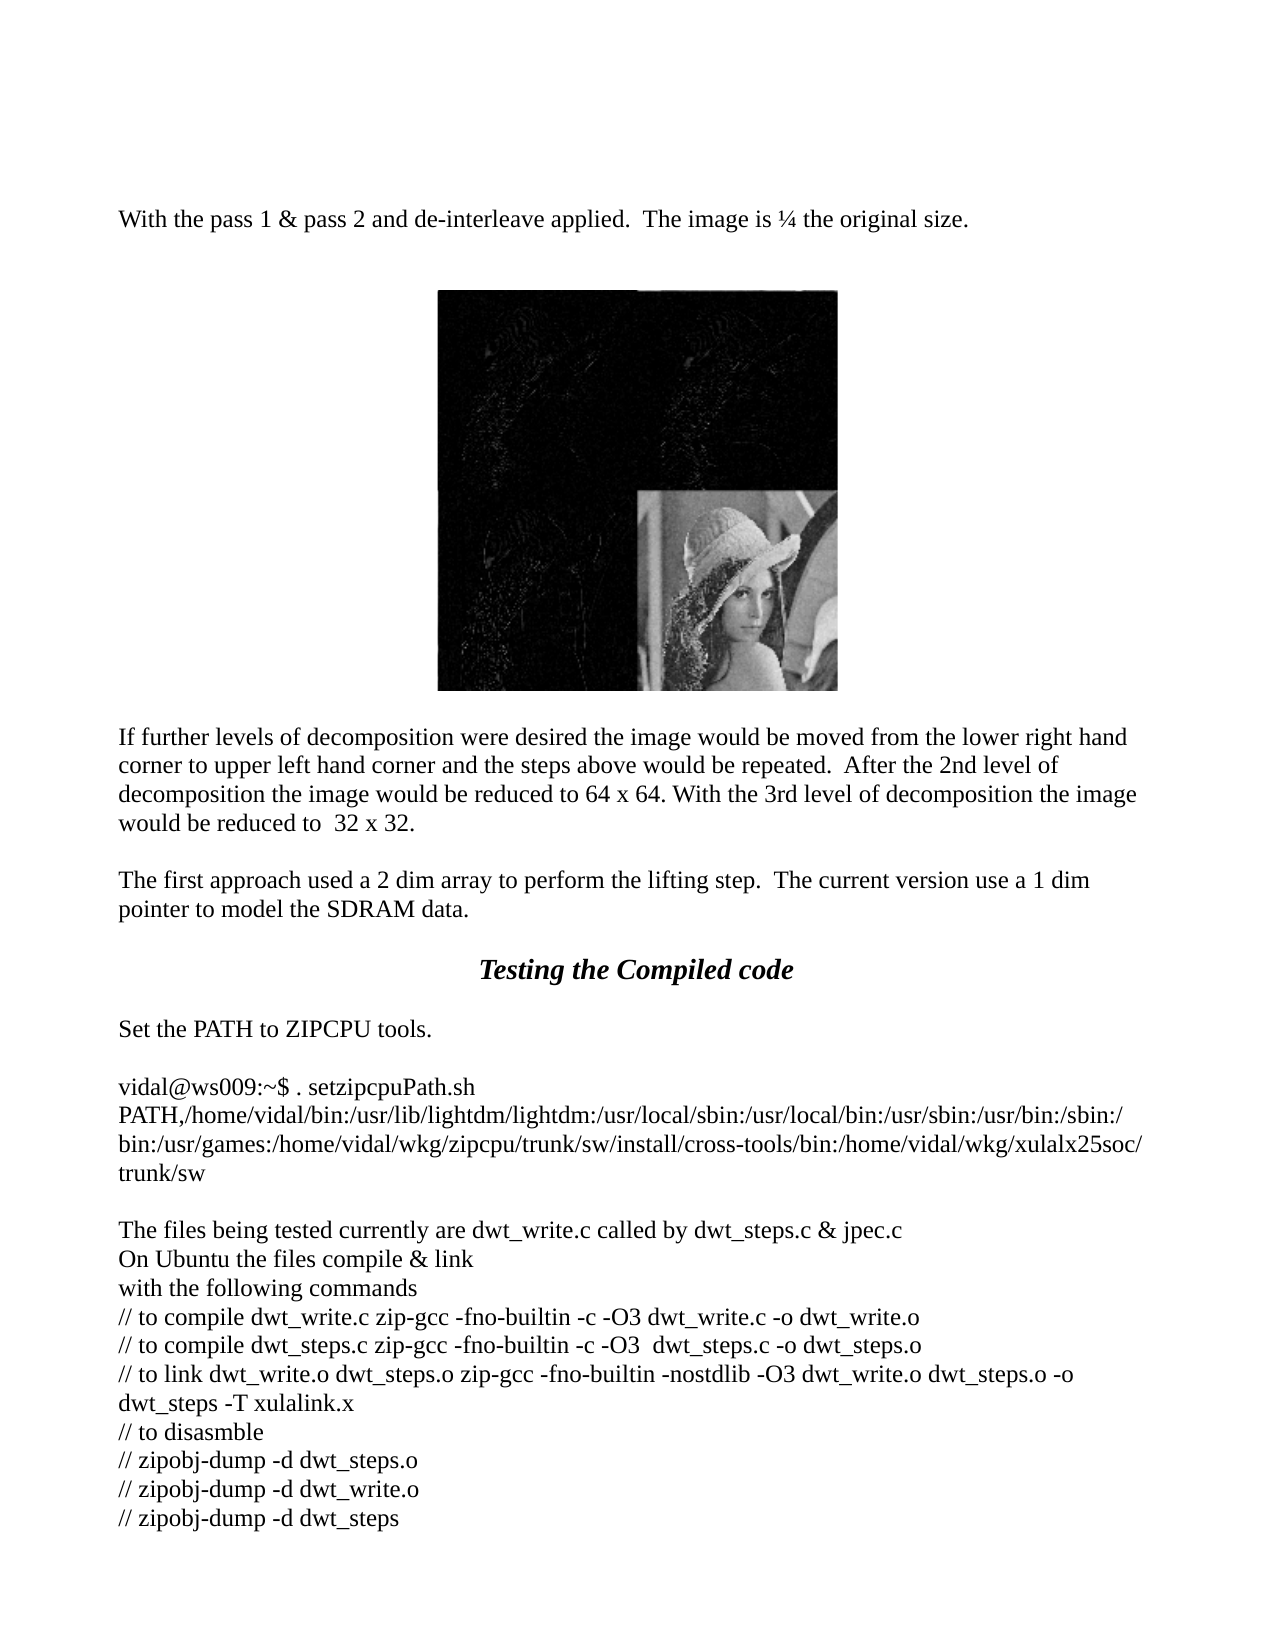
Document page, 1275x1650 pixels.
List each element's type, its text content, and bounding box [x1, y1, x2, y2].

text With the pass 1 & pass 2 and de-interleave applied. The image is ¼ the original size. [118, 204, 1157, 233]
text Set the PATH to ZIPCPU tools. [118, 1014, 1157, 1043]
text // zipobj-dump -d dwt_steps.o [118, 1445, 1157, 1474]
picture [437, 290, 838, 691]
text Testing the Compiled code [118, 952, 1157, 985]
text // zipobj-dump -d dwt_write.o [118, 1474, 1157, 1503]
text On Ubuntu the files compile & link [118, 1244, 1157, 1273]
text // to compile dwt_write.c zip-gcc -fno-builtin -c -O3 dwt_write.c -o dwt_write.o [118, 1302, 1157, 1330]
text // to disasmble [118, 1417, 1157, 1445]
text The first approach used a 2 dim array to perform the lifting step. The current version use a 1 dim pointer to model the SDRAM data. [118, 866, 1157, 923]
text The files being tested currently are dwt_write.c called by dwt_steps.c & jpec.c [118, 1215, 1157, 1244]
text PATH,/home/vidal/bin:/usr/lib/lightdm/lightdm:/usr/local/sbin:/usr/local/bin:/usr/sbin:/usr/bin:/sbin:/bin:/usr/games:/home/vidal/wkg/zipcpu/trunk/sw/install/cross-tools/bin:/home/vidal/wkg/xulalx25soc/trunk/sw [118, 1100, 1157, 1187]
text If further levels of decomposition were desired the image would be moved from the lower right hand corner to upper left hand corner and the steps above would be repeated. After the 2nd level of decomposition the image would be reduced to 64 x 64. With the 3rd level of decomposition the image would be reduced to 32 x 32. [118, 722, 1157, 837]
text with the following commands [118, 1273, 1157, 1302]
text // zipobj-dump -d dwt_steps [118, 1503, 1157, 1532]
text // to link dwt_write.o dwt_steps.o zip-gcc -fno-builtin -nostdlib -O3 dwt_write.o dwt_steps.o -o dwt_steps -T xulalink.x [118, 1359, 1157, 1417]
text vidal@ws009:~$ . setzipcpuPath.sh [118, 1072, 1157, 1100]
text // to compile dwt_steps.c zip-gcc -fno-builtin -c -O3 dwt_steps.c -o dwt_steps.o [118, 1330, 1157, 1359]
